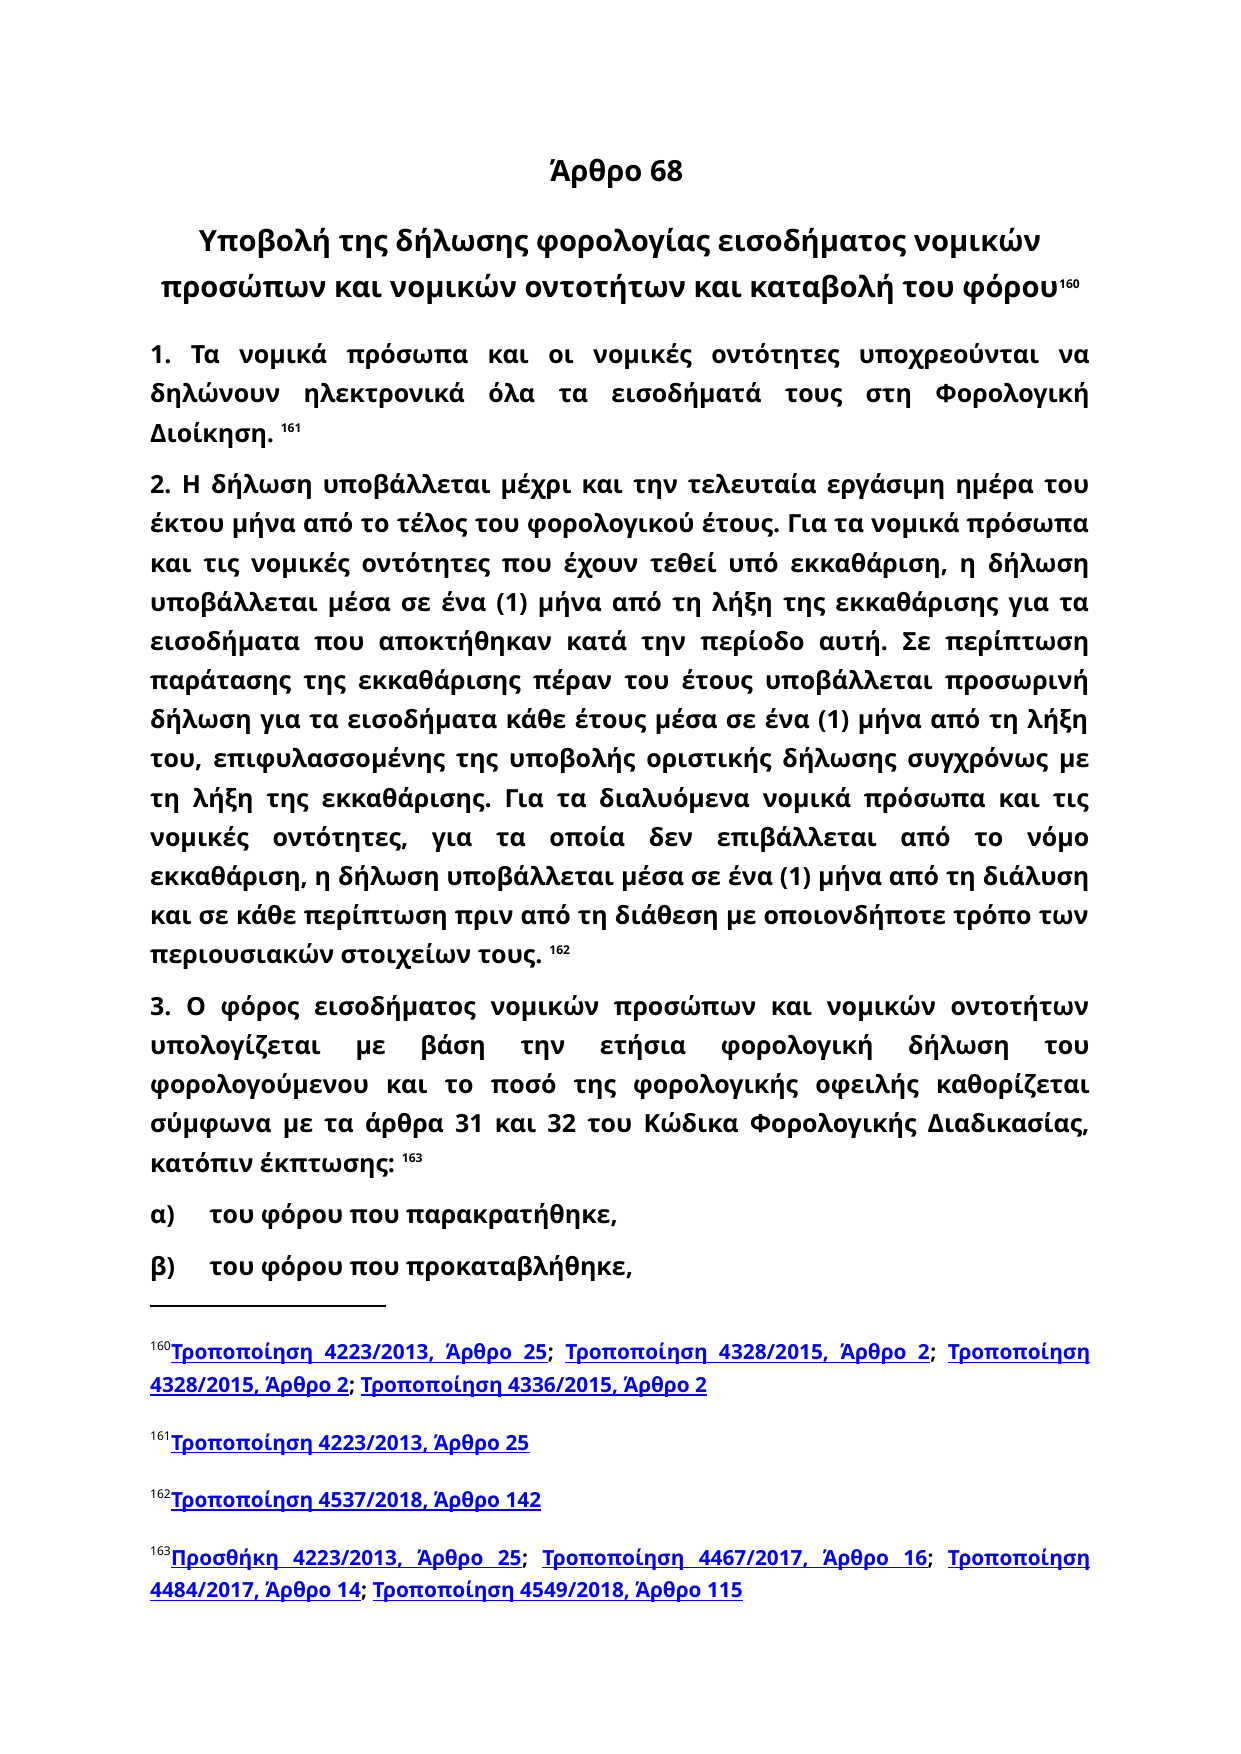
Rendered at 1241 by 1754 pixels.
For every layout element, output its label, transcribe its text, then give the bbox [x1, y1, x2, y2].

subtitle Άρθρο 68 [150, 150, 1090, 190]
text Τροποποίηση 4223/2013, Άρθρο 25; Τροποποίηση 4328/2015, Άρθρο 2; Τροποποίηση 4328/2015, Άρθρο 2; Τροποποίηση 4336/2015, Άρθρο 2 [150, 1337, 1090, 1398]
text 2. Η δήλωση υποβάλλεται μέχρι και την τελευταία εργάσιμη ημέρα του έκτου μήνα από το τέλος του φορολογικού έτους. Για τα νομικά πρόσωπα και τις νομικές οντότητες που έχουν τεθεί υπό εκκαθάριση, η δήλωση υποβάλλεται μέσα σε ένα (1) μήνα από τη λήξη της εκκαθάρισης για τα εισοδήματα που αποκτήθηκαν κατά την περίοδο αυτή. Σε περίπτωση παράτασης της εκκαθάρισης πέραν του έτους υποβάλλεται προσωρινή δήλωση για τα εισοδήματα κάθε έτους μέσα σε ένα (1) μήνα από τη λήξη του, επιφυλασσομένης της υποβολής οριστικής δήλωσης συγχρόνως με τη λήξη της εκκαθάρισης. Για τα διαλυόμενα νομικά πρόσωπα και τις νομικές οντότητες, για τα οποία δεν επιβάλλεται από το νόμο εκκαθάριση, η δήλωση υποβάλλεται μέσα σε ένα (1) μήνα από τη διάλυση και σε κάθε περίπτωση πριν από τη διάθεση με οποιονδήποτε τρόπο των περιουσιακών στοιχείων τους. [150, 467, 1090, 971]
text Τροποποίηση 4223/2013, Άρθρο 25 [150, 1428, 1090, 1456]
text Τροποποίηση 4537/2018, Άρθρο 142 [150, 1485, 1090, 1514]
list α) του φόρου που παρακρατήθηκε, [150, 1197, 1090, 1231]
text Προσθήκη 4223/2013, Άρθρο 25; Τροποποίηση 4467/2017, Άρθρο 16; Τροποποίηση 4484/2017, Άρθρο 14; Τροποποίηση 4549/2018, Άρθρο 115 [150, 1543, 1090, 1604]
subtitle Υποβολή της δήλωσης φορολογίας εισοδήματος νομικών προσώπων και νομικών οντοτήτων και καταβολή του φόρου [150, 221, 1090, 306]
text 1. Τα νομικά πρόσωπα και οι νομικές οντότητες υποχρεούνται να δηλώνουν ηλεκτρονικά όλα τα εισοδήματά τους στη Φορολογική Διοίκηση. [150, 337, 1090, 449]
text 3. Ο φόρος εισοδήματος νομικών προσώπων και νομικών οντοτήτων υπολογίζεται με βάση την ετήσια φορολογική δήλωση του φορολογούμενου και το ποσό της φορολογικής οφειλής καθορίζεται σύμφωνα με τα άρθρα 31 και 32 του Κώδικα Φορολογικής Διαδικασίας, κατόπιν έκπτωσης: [150, 988, 1090, 1179]
list β) του φόρου που προκαταβλήθηκε, [150, 1248, 1090, 1283]
